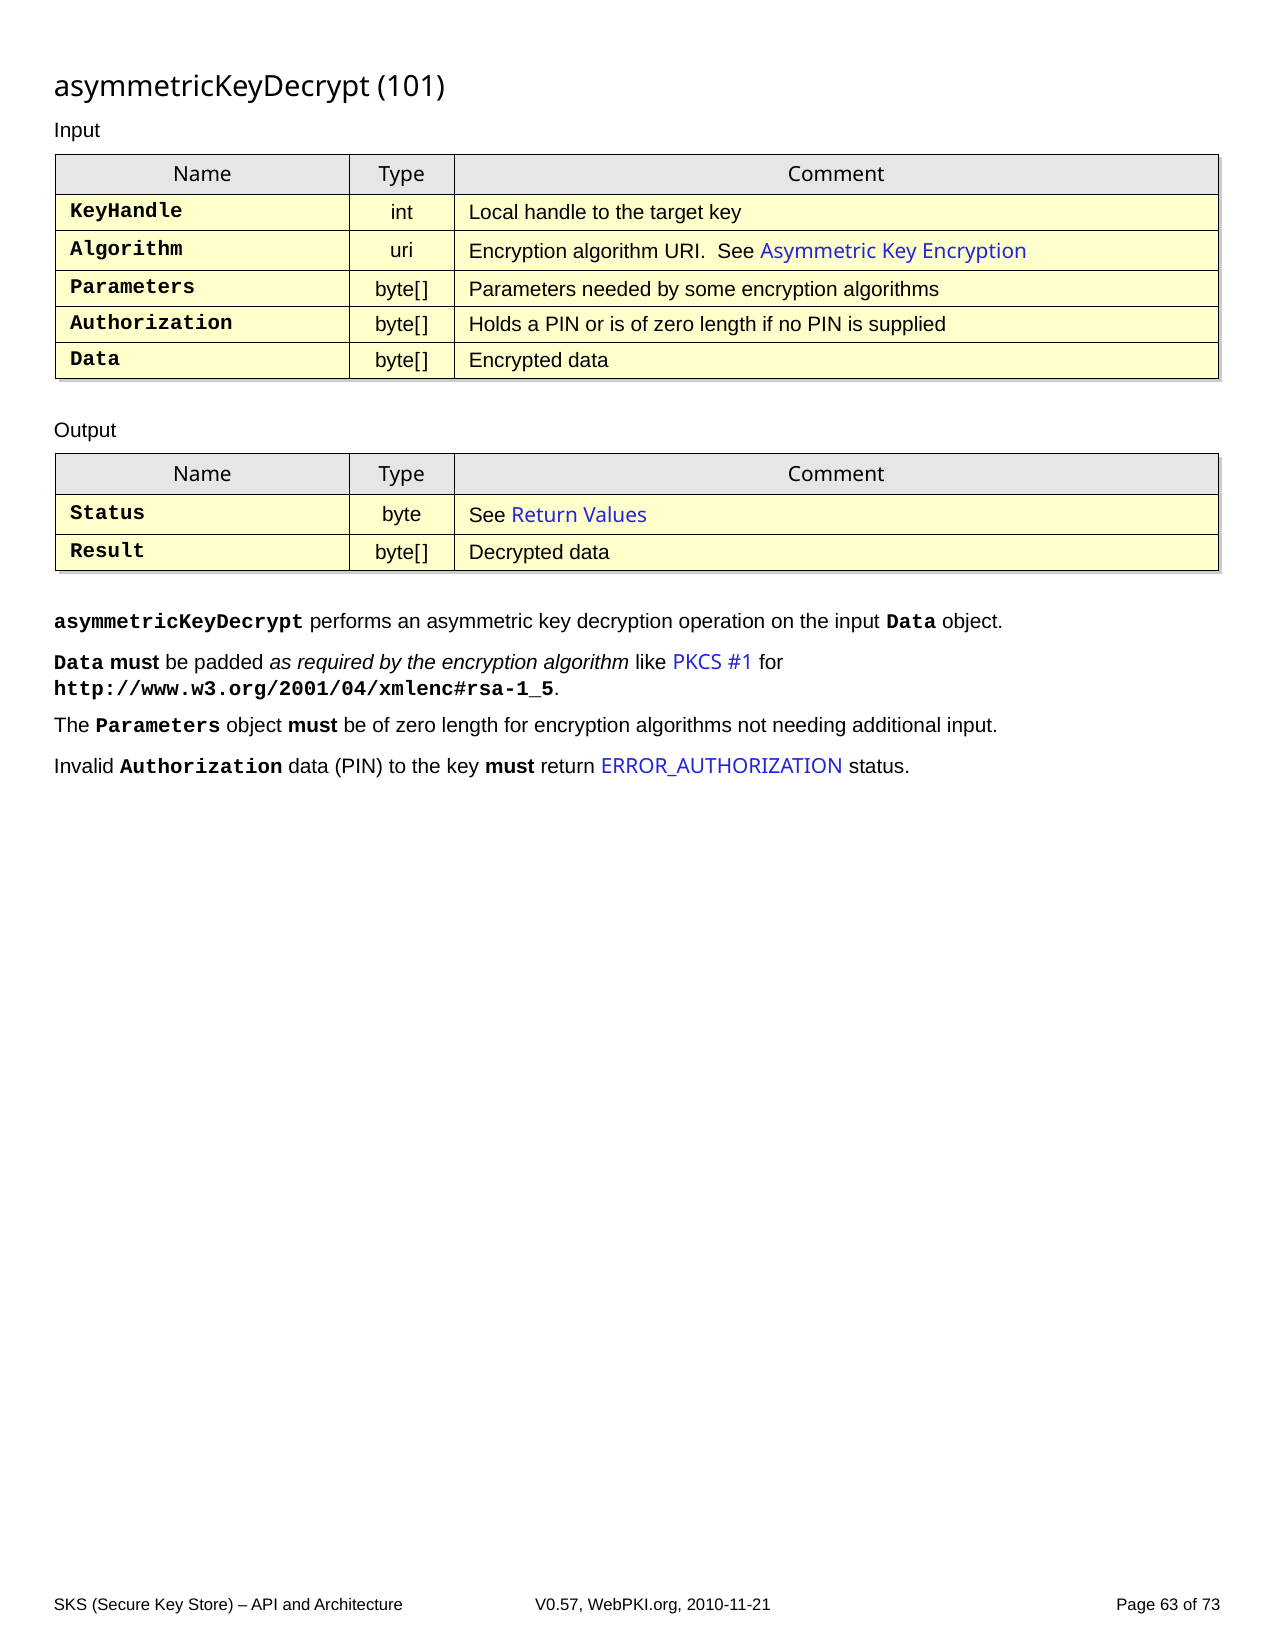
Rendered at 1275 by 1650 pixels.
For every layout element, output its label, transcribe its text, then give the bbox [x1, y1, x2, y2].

table_cell Parameters needed by some encryption algorithms [455, 271, 1218, 306]
table_cell KeyHandle [56, 195, 349, 230]
text Invalid Authorization data (PIN) to the key must return ERROR_AUTHORIZATION status. [54, 751, 1221, 779]
table_cell Holds a PIN or is of zero length if no PIN is supplied [455, 307, 1218, 342]
table_cell Local handle to the target key [455, 195, 1218, 230]
table_cell Authorization [56, 307, 349, 342]
table_cell Data [56, 343, 349, 378]
table_cell Encrypted data [455, 343, 1218, 378]
table_header Name [56, 155, 349, 194]
table_header Comment [455, 155, 1218, 194]
text Data must be padded as required by the encryption algorithm like PKCS #1 for http://www.w3.org/2001/04/xmlenc#rsa-1_5. [54, 647, 1221, 701]
table_cell byte⁮[ ] [350, 271, 454, 306]
table_cell Encryption algorithm URI. See Asymmetric Key Encryption ‎ [455, 231, 1218, 270]
text Input [54, 118, 1221, 142]
text The Parameters object must be of zero length for encryption algorithms not needing additional input. [54, 713, 1221, 739]
table_header Type [350, 454, 454, 494]
table_cell Algorithm [56, 231, 349, 270]
table_cell byte⁮[ ] [350, 307, 454, 342]
text Output [54, 417, 1221, 441]
table_cell byte [350, 495, 454, 534]
table_cell int [350, 195, 454, 230]
table_cell byte⁮[ ] [350, 343, 454, 378]
text asymmetricKeyDecrypt performs an asymmetric key decryption operation on the input Data object. [54, 609, 1221, 635]
table_header Type [350, 155, 454, 194]
table_cell byte⁮[ ] [350, 535, 454, 570]
table_cell Status [56, 495, 349, 534]
table_cell Parameters [56, 271, 349, 306]
table_cell Decrypted data [455, 535, 1218, 570]
table_cell See Return Values [455, 495, 1218, 534]
table_cell Result [56, 535, 349, 570]
table_header Comment [455, 454, 1218, 494]
table_cell uri [350, 231, 454, 270]
table_header Name [56, 454, 349, 494]
subtitle asymmetricKeyDecrypt (101) [54, 66, 1221, 105]
